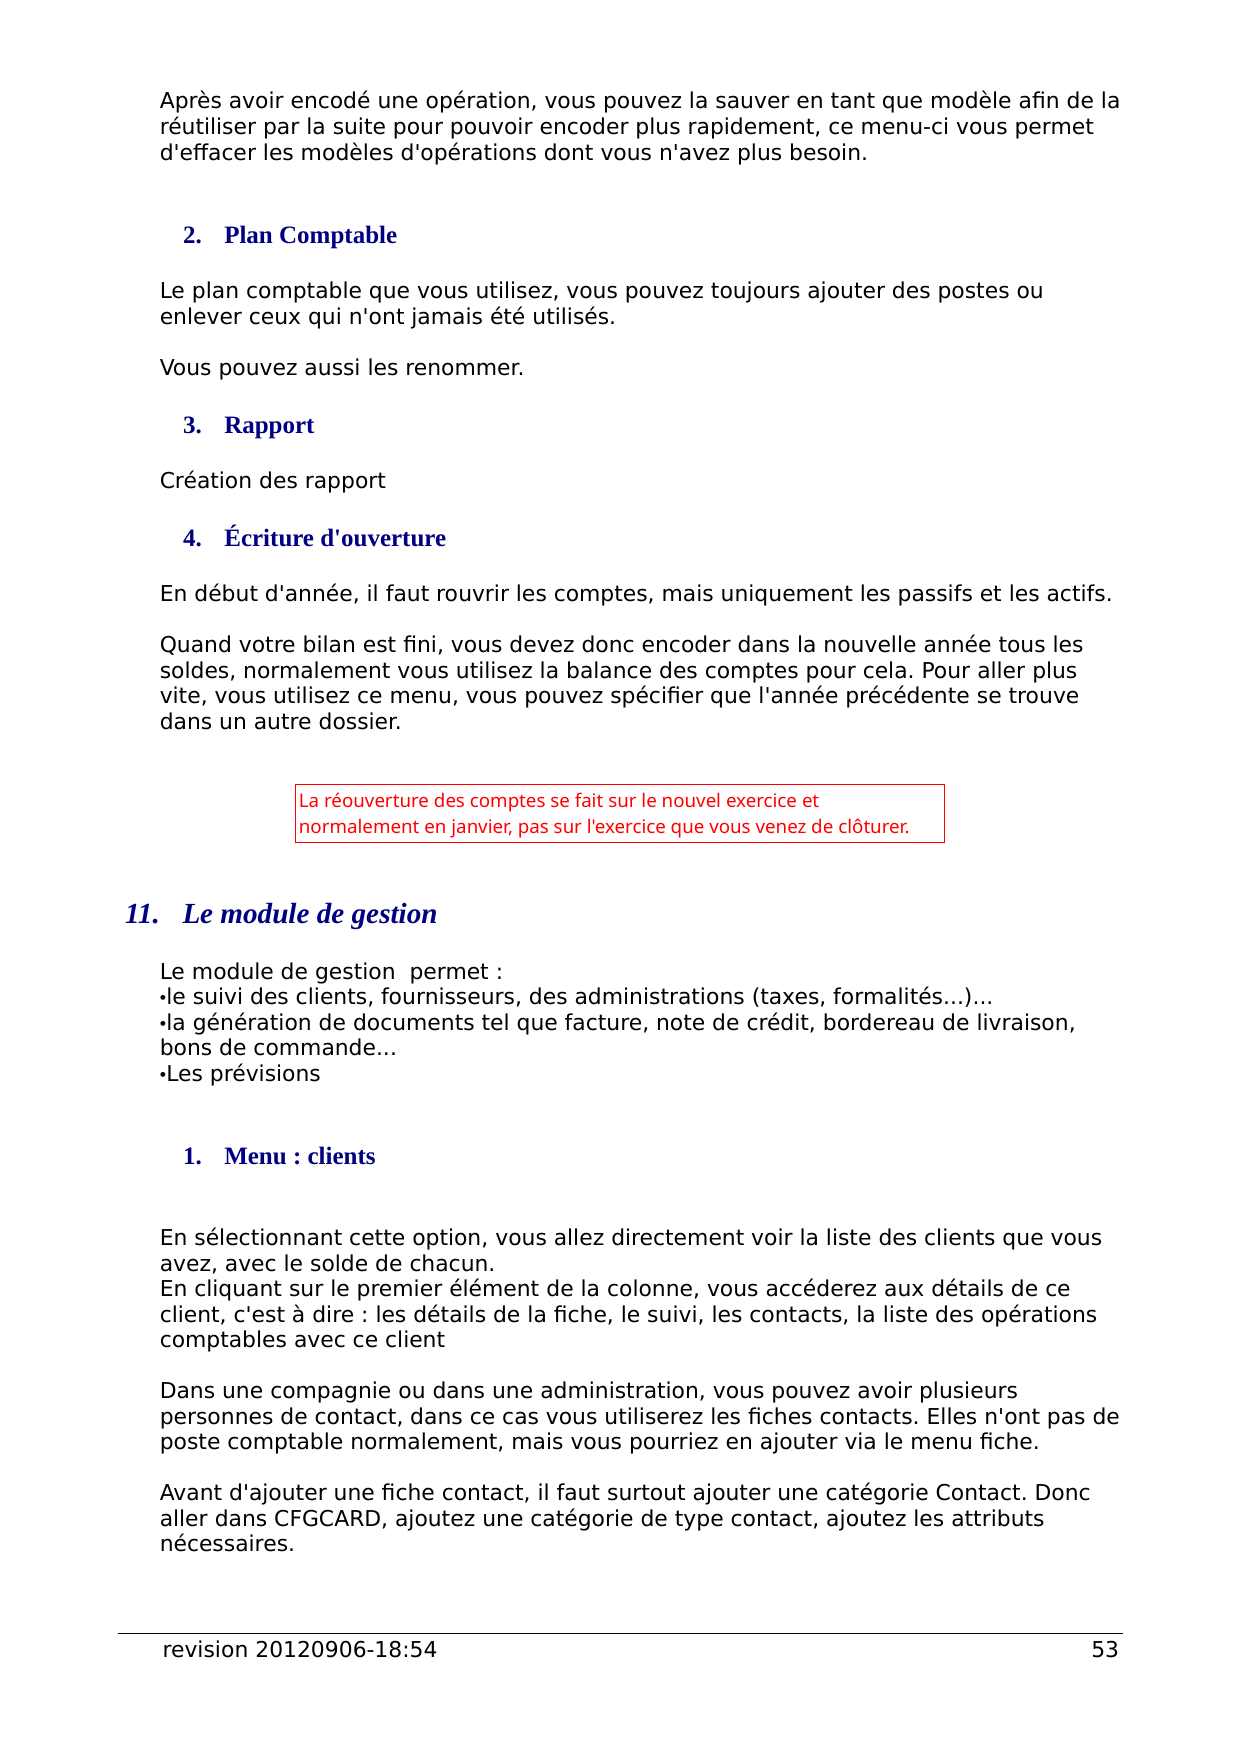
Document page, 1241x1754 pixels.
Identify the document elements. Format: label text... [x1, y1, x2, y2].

text En début d'année, il faut rouvrir les comptes, mais uniquement les passifs et les actifs. [159, 581, 1123, 607]
text Avant d'ajouter une fiche contact, il faut surtout ajouter une catégorie Contact. Donc aller dans CFGCARD, ajoutez une catégorie de type contact, ajoutez les attributs nécessaires. [159, 1480, 1123, 1557]
text Création des rapport [159, 468, 1123, 494]
list la génération de documents tel que facture, note de crédit, bordereau de livraison, bons de commande... [159, 1010, 1123, 1061]
subtitle Plan Comptable [177, 220, 1123, 249]
text La réouverture des comptes se fait sur le nouvel exercice et normalement en janvier, pas sur l'exercice que vous venez de clôturer. [296, 785, 944, 842]
text En cliquant sur le premier élément de la colonne, vous accéderez aux détails de ce client, c'est à dire : les détails de la fiche, le suivi, les contacts, la liste des opérations comptables avec ce client [159, 1276, 1123, 1353]
subtitle Écriture d'ouverture [177, 523, 1123, 552]
text Vous pouvez aussi les renommer. [159, 355, 1123, 380]
subtitle Le module de gestion [117, 896, 1123, 929]
list le suivi des clients, fournisseurs, des administrations (taxes, formalités...)... [159, 984, 1123, 1010]
subtitle Menu : clients [177, 1141, 1123, 1170]
subtitle Rapport [177, 410, 1123, 439]
text Après avoir encodé une opération, vous pouvez la sauver en tant que modèle afin de la réutiliser par la suite pour pouvoir encoder plus rapidement, ce menu-ci vous permet d'effacer les modèles d'opérations dont vous n'avez plus besoin. [159, 88, 1123, 165]
list Les prévisions [159, 1061, 1123, 1086]
text En sélectionnant cette option, vous allez directement voir la liste des clients que vous avez, avec le solde de chacun. [159, 1225, 1123, 1276]
text Quand votre bilan est fini, vous devez donc encoder dans la nouvelle année tous les soldes, normalement vous utilisez la balance des comptes pour cela. Pour aller plus vite, vous utilisez ce menu, vous pouvez spécifier que l'année précédente se trouve dans un autre dossier. [159, 632, 1123, 734]
text Le module de gestion permet : [159, 959, 1123, 984]
text Le plan comptable que vous utilisez, vous pouvez toujours ajouter des postes ou enlever ceux qui n'ont jamais été utilisés. [159, 278, 1123, 329]
text Dans une compagnie ou dans une administration, vous pouvez avoir plusieurs personnes de contact, dans ce cas vous utiliserez les fiches contacts. Elles n'ont pas de poste comptable normalement, mais vous pourriez en ajouter via le menu fiche. [159, 1378, 1123, 1455]
